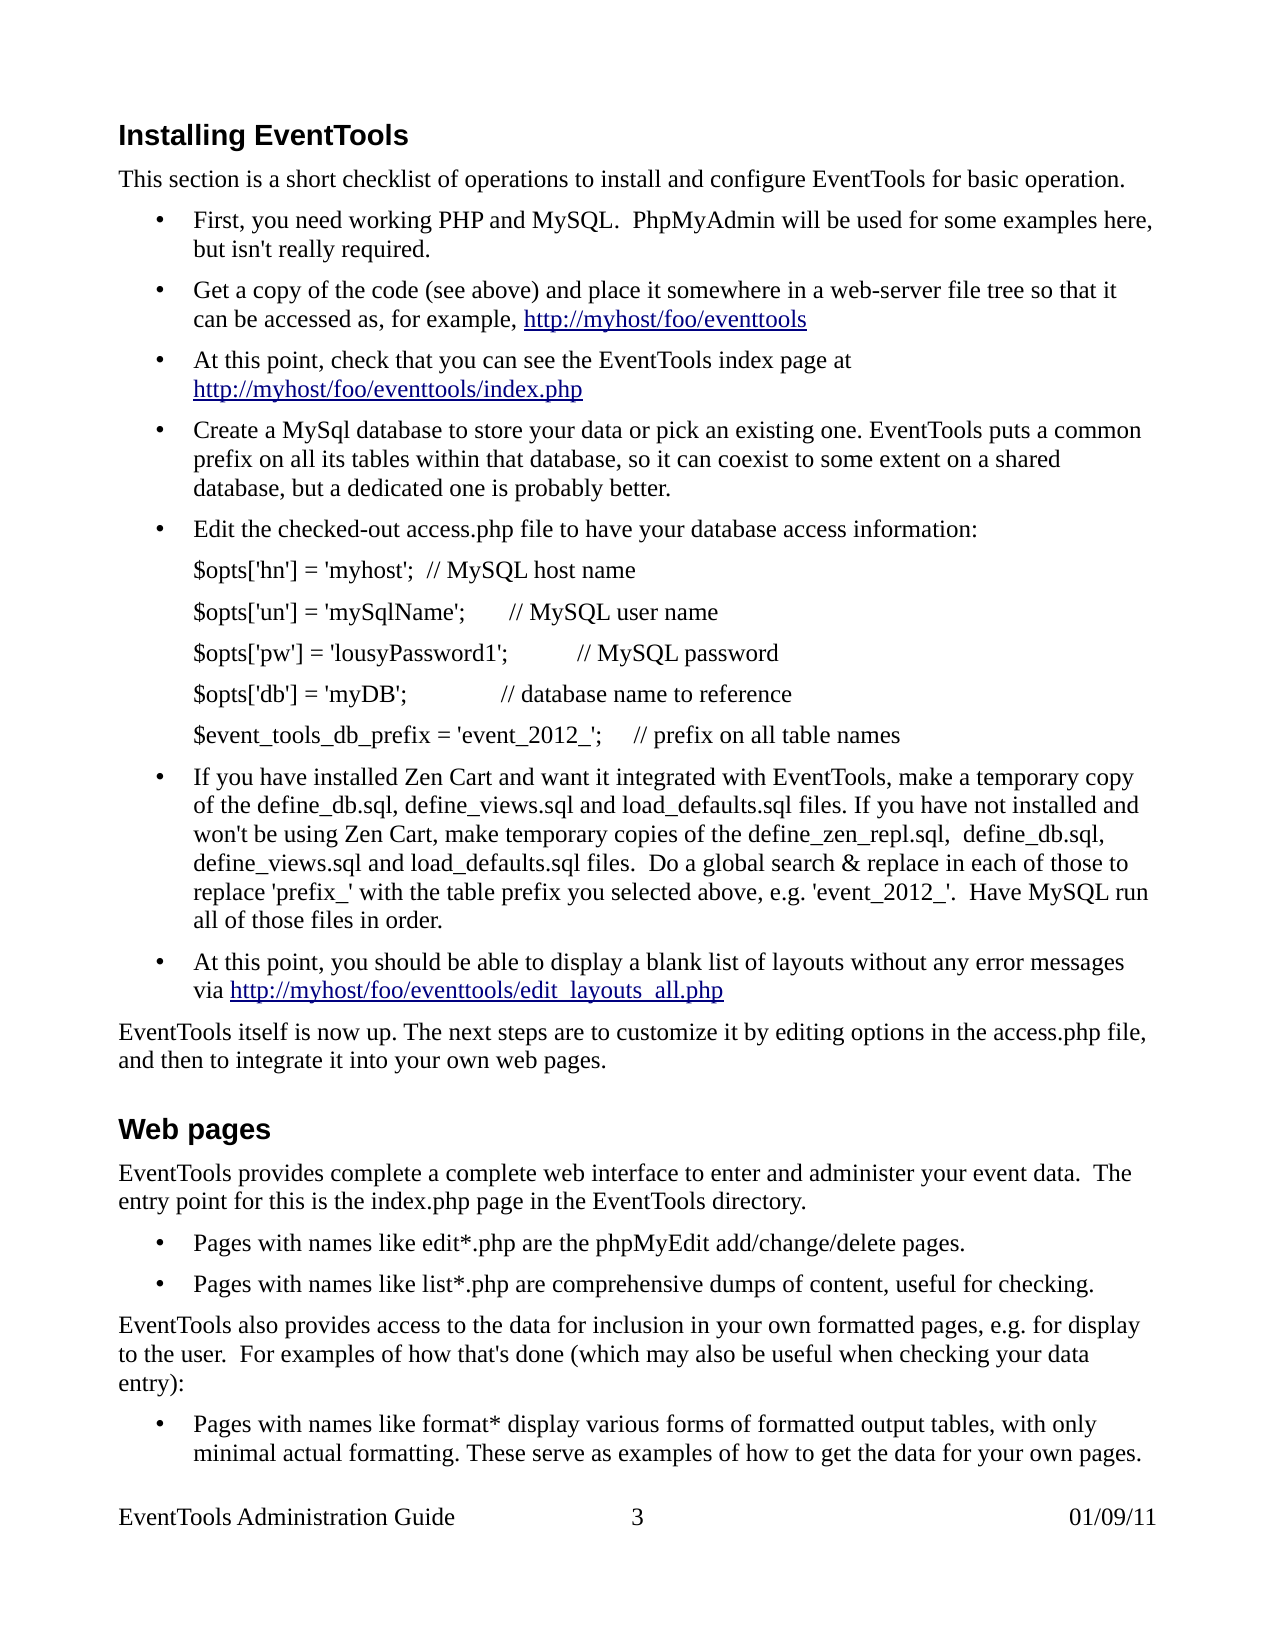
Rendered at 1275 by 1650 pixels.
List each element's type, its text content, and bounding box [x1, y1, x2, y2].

list If you have installed Zen Cart and want it integrated with EventTools, make a temporary copy of the define_db.sql, define_views.sql and load_defaults.sql files. If you have not installed and won't be using Zen Cart, make temporary copies of the define_zen_repl.sql, define_db.sql, define_views.sql and load_defaults.sql files. Do a global search & replace in each of those to replace 'prefix_' with the table prefix you selected above, e.g. 'event_2012_'. Have MySQL run all of those files in order. [156, 762, 1157, 934]
subtitle Web pages [118, 1112, 1157, 1145]
list First, you need working PHP and MySQL. PhpMyAdmin will be used for some examples here, but isn't really required. [156, 205, 1157, 263]
subtitle Installing EventTools [118, 118, 1157, 152]
list $event_tools_db_prefix = 'event_2012_'; // prefix on all table names [156, 720, 1157, 749]
list $opts['pw'] = 'lousyPassword1'; // MySQL password [156, 638, 1157, 667]
list $opts['un'] = 'mySqlName'; // MySQL user name [156, 597, 1157, 625]
text EventTools itself is now up. The next steps are to customize it by editing options in the access.php file, and then to integrate it into your own web pages. [118, 1017, 1157, 1074]
list At this point, check that you can see the EventTools index page at http://myhost/foo/eventtools/index.php [156, 345, 1157, 403]
list Pages with names like format* display various forms of formatted output tables, with only minimal actual formatting. These serve as examples of how to get the data for your own pages. [156, 1409, 1157, 1466]
list Pages with names like edit*.php are the phpMyEdit add/change/delete pages. [156, 1228, 1157, 1256]
list Edit the checked-out access.php file to have your database access information: [156, 514, 1157, 543]
list Pages with names like list*.php are comprehensive dumps of content, useful for checking. [156, 1269, 1157, 1298]
list $opts['db'] = 'myDB'; // database name to reference [156, 679, 1157, 708]
text EventTools provides complete a complete web interface to enter and administer your event data. The entry point for this is the index.php page in the EventTools directory. [118, 1158, 1157, 1215]
text EventTools also provides access to the data for inclusion in your own formatted pages, e.g. for display to the user. For examples of how that's done (which may also be useful when checking your data entry): [118, 1310, 1157, 1396]
list Create a MySql database to store your data or pick an existing one. EventTools puts a common prefix on all its tables within that database, so it can coexist to some extent on a shared database, but a dedicated one is probably better. [156, 415, 1157, 502]
list Get a copy of the code (see above) and place it somewhere in a web-server file tree so that it can be accessed as, for example, http://myhost/foo/eventtools [156, 275, 1157, 333]
text This section is a short checklist of operations to install and configure EventTools for basic operation. [118, 164, 1157, 193]
list $opts['hn'] = 'myhost'; // MySQL host name [156, 555, 1157, 584]
list At this point, you should be able to display a blank list of layouts without any error messages via http://myhost/foo/eventtools/edit_layouts_all.php [156, 947, 1157, 1004]
